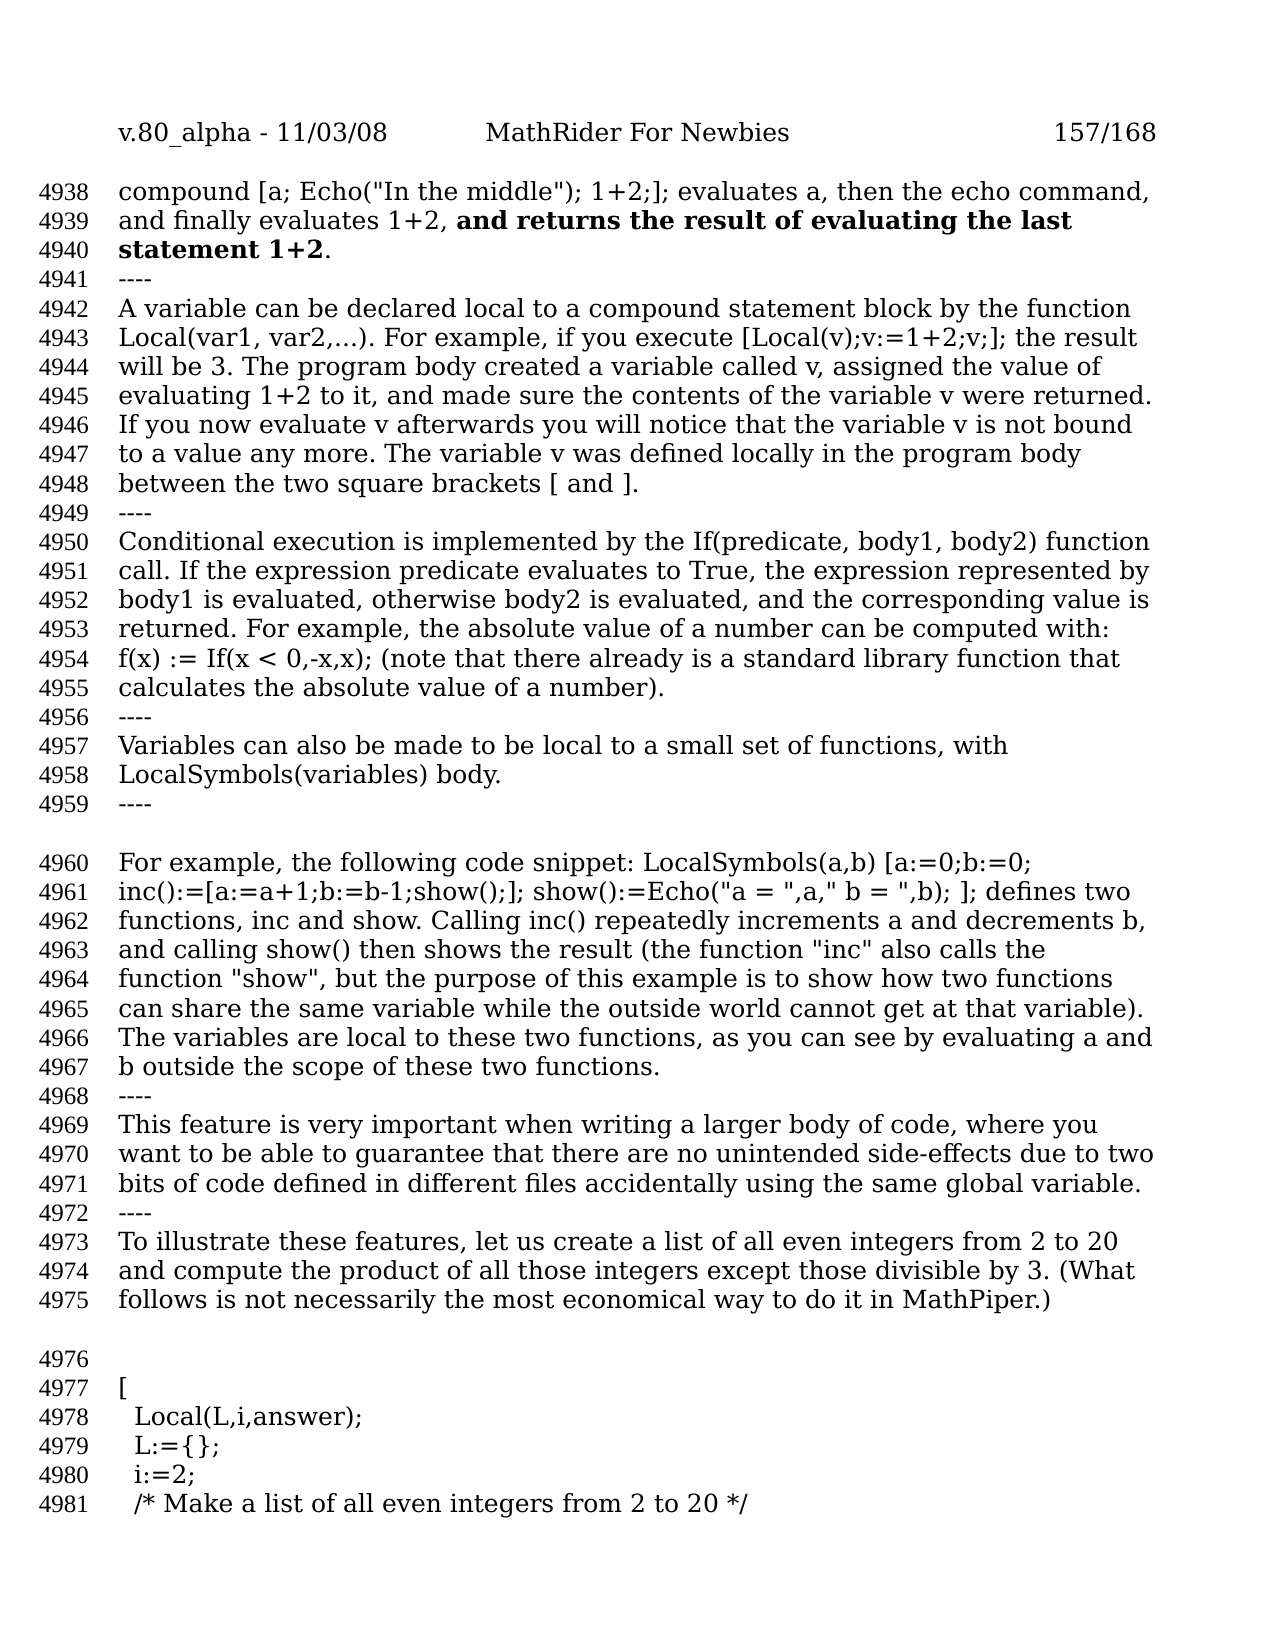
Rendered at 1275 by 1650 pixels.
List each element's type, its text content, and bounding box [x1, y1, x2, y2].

text ---- [118, 702, 1157, 731]
text Variables can also be made to be local to a small set of functions, with LocalSymbols(variables) body. [118, 731, 1157, 790]
text ---- [118, 498, 1157, 527]
text ---- [118, 790, 1157, 819]
text /* Make a list of all even integers from 2 to 20 */ [118, 1490, 1157, 1519]
text Local(L,i,answer); [118, 1402, 1157, 1431]
text compound [a; Echo("In the middle"); 1+2;]; evaluates a, then the echo command, and finally evaluates 1+2, and returns the result of evaluating the last statement 1+2. [118, 177, 1157, 265]
text Conditional execution is implemented by the If(predicate, body1, body2) function call. If the expression predicate evaluates to True, the expression represented by body1 is evaluated, otherwise body2 is evaluated, and the corresponding value is returned. For example, the absolute value of a number can be computed with: f(x) := If(x < 0,-x,x); (note that there already is a standard library function that calculates the absolute value of a number). [118, 527, 1157, 702]
text For example, the following code snippet: LocalSymbols(a,b) [a:=0;b:=0; inc():=[a:=a+1;b:=b-1;show();]; show():=Echo("a = ",a," b = ",b); ]; defines two functions, inc and show. Calling inc() repeatedly increments a and decrements b, and calling show() then shows the result (the function "inc" also calls the function "show", but the purpose of this example is to show how two functions can share the same variable while the outside world cannot get at that variable). The variables are local to these two functions, as you can see by evaluating a and b outside the scope of these two functions. [118, 848, 1157, 1081]
text To illustrate these features, let us create a list of all even integers from 2 to 20 and compute the product of all those integers except those divisible by 3. (What follows is not necessarily the most economical way to do it in MathPiper.) [118, 1227, 1157, 1315]
text ---- [118, 1081, 1157, 1111]
text [ [118, 1373, 1157, 1402]
text L:={}; [118, 1431, 1157, 1461]
text This feature is very important when writing a larger body of code, where you want to be able to guarantee that there are no unintended side-effects due to two bits of code defined in different files accidentally using the same global variable. [118, 1111, 1157, 1198]
text ---- [118, 1198, 1157, 1227]
text ---- [118, 265, 1157, 294]
text i:=2; [118, 1461, 1157, 1490]
text A variable can be declared local to a compound statement block by the function Local(var1, var2,...). For example, if you execute [Local(v);v:=1+2;v;]; the result will be 3. The program body created a variable called v, assigned the value of evaluating 1+2 to it, and made sure the contents of the variable v were returned. If you now evaluate v afterwards you will notice that the variable v is not bound to a value any more. The variable v was defined locally in the program body between the two square brackets [ and ]. [118, 294, 1157, 498]
